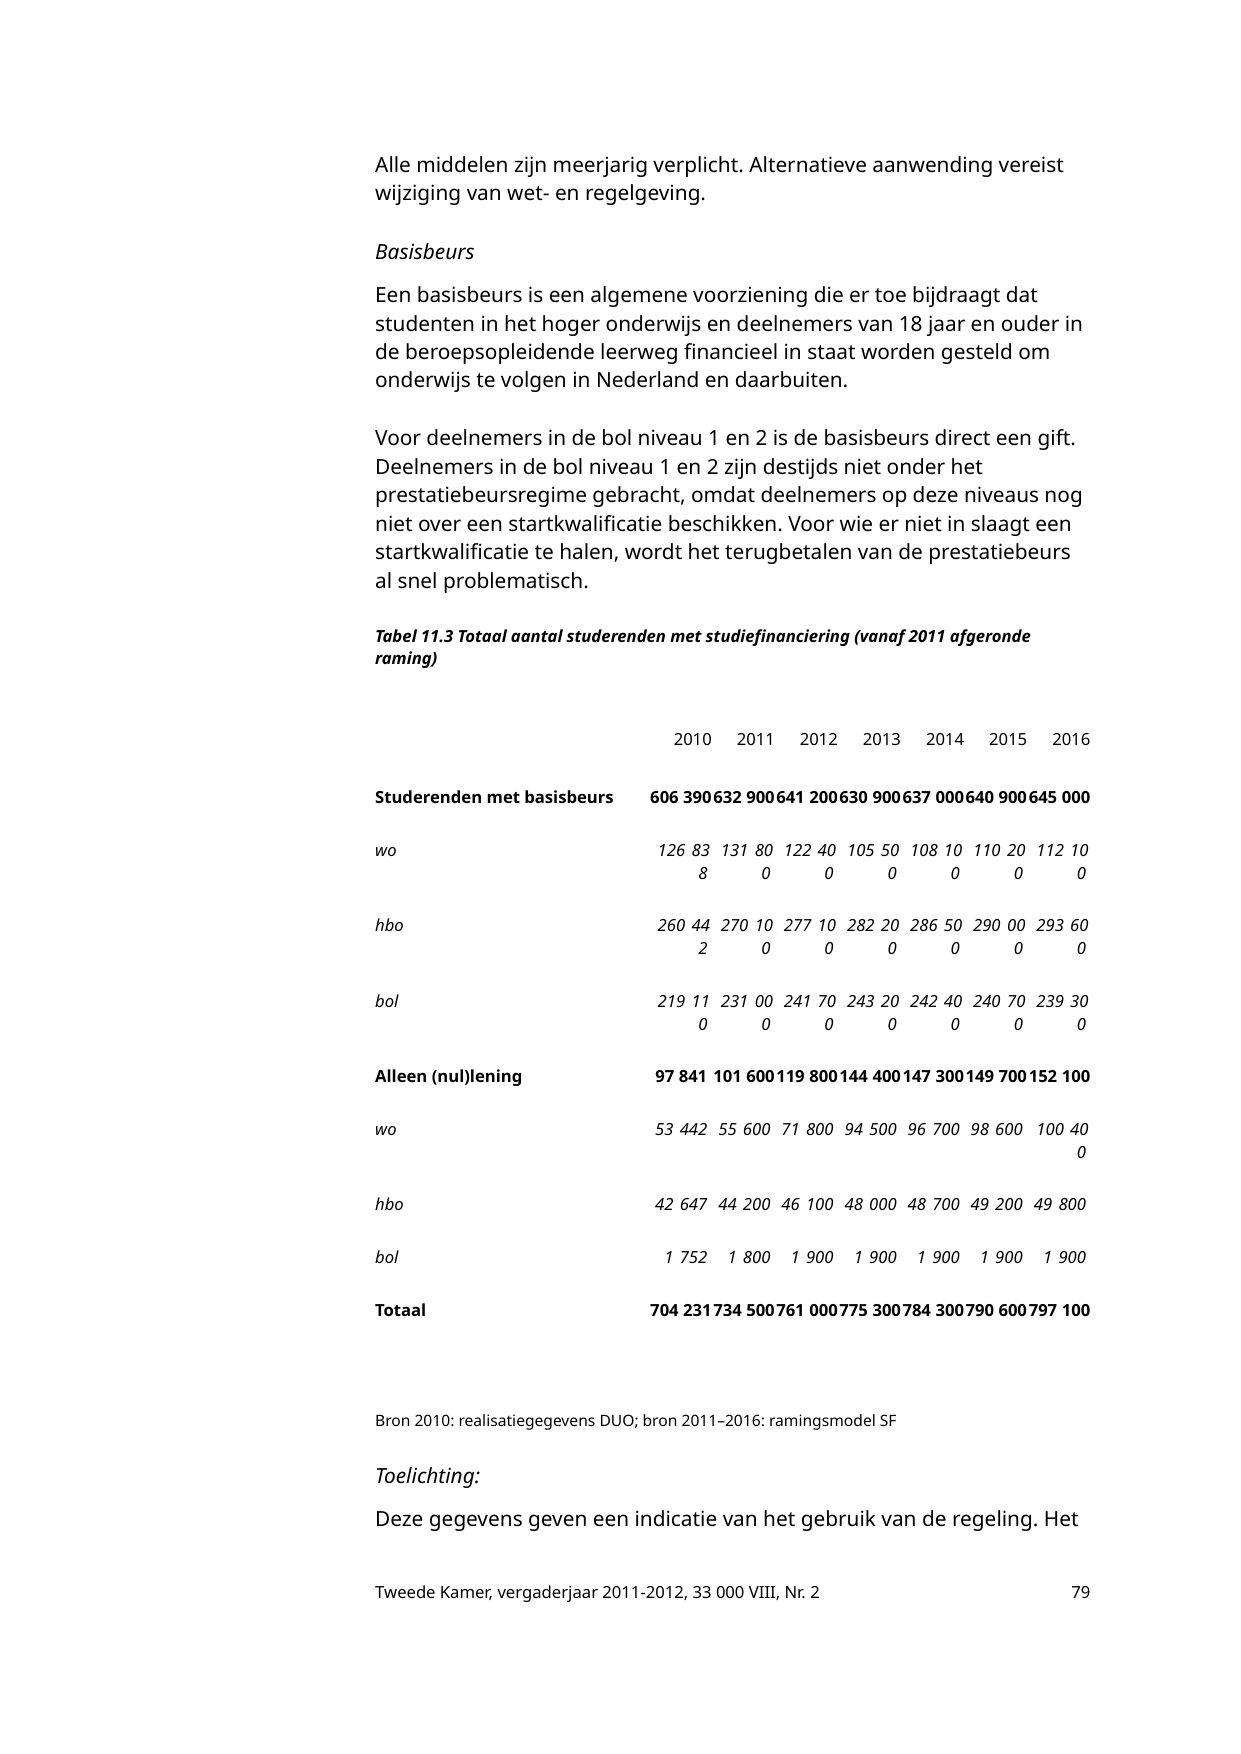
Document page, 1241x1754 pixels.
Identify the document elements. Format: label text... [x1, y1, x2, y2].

table_cell 734 500 [711, 1299, 774, 1351]
table_cell 704 231 [648, 1299, 711, 1351]
table_cell wo [375, 1118, 648, 1193]
table_cell 94 500 [838, 1118, 901, 1193]
table_cell 641 200 [775, 786, 838, 839]
table_header 2012 [775, 728, 838, 786]
table_cell Totaal [375, 1299, 648, 1351]
table_cell 144 400 [838, 1065, 901, 1118]
table_cell 231 000 [711, 990, 774, 1065]
table_cell 239 300 [1027, 990, 1090, 1065]
table_header 2010 [648, 728, 711, 786]
text Basisbeurs [375, 237, 1090, 265]
table_cell 49 800 [1027, 1193, 1090, 1246]
table_cell 1 900 [901, 1246, 964, 1298]
table_header 2015 [964, 728, 1027, 786]
table_cell Studerenden met basisbeurs [375, 786, 648, 839]
table_cell 49 200 [964, 1193, 1027, 1246]
table_cell 112 100 [1027, 839, 1090, 914]
table_cell 152 100 [1027, 1065, 1090, 1118]
table_cell 131 800 [711, 839, 774, 914]
table_header [375, 728, 648, 786]
table_cell 293 600 [1027, 914, 1090, 989]
table_cell 797 100 [1027, 1299, 1090, 1351]
table_cell 242 400 [901, 990, 964, 1065]
table_cell 147 300 [901, 1065, 964, 1118]
table_cell 44 200 [711, 1193, 774, 1246]
table_cell 97 841 [648, 1065, 711, 1118]
table_cell 784 300 [901, 1299, 964, 1351]
table_cell 637 000 [901, 786, 964, 839]
text Voor deelnemers in de bol niveau 1 en 2 is de basisbeurs direct een gift. Deelnemers in de bol niveau 1 en 2 zijn destijds niet onder het prestatiebeursregime gebracht, omdat deelnemers op deze niveaus nog niet over een startkwalificatie beschikken. Voor wie er niet in slaagt een startkwalificatie te halen, wordt het terugbetalen van de prestatiebeurs al snel problematisch. [375, 423, 1090, 594]
text Toelichting: [375, 1461, 1090, 1489]
table_cell 290 000 [964, 914, 1027, 989]
table_cell 105 500 [838, 839, 901, 914]
table_cell 53 442 [648, 1118, 711, 1193]
table_cell 260 442 [648, 914, 711, 989]
table_cell 42 647 [648, 1193, 711, 1246]
table_cell 71 800 [775, 1118, 838, 1193]
table_cell 243 200 [838, 990, 901, 1065]
table_cell 761 000 [775, 1299, 838, 1351]
table_cell 241 700 [775, 990, 838, 1065]
table_cell 110 200 [964, 839, 1027, 914]
table_cell 775 300 [838, 1299, 901, 1351]
table_cell 100 400 [1027, 1118, 1090, 1193]
table_cell 286 500 [901, 914, 964, 989]
table_cell 126 838 [648, 839, 711, 914]
table_cell 240 700 [964, 990, 1027, 1065]
table_cell 149 700 [964, 1065, 1027, 1118]
table_cell 640 900 [964, 786, 1027, 839]
table_cell 48 700 [901, 1193, 964, 1246]
table_header 2013 [838, 728, 901, 786]
table_cell 48 000 [838, 1193, 901, 1246]
table_cell 55 600 [711, 1118, 774, 1193]
table_cell 606 390 [648, 786, 711, 839]
table_cell 1 752 [648, 1246, 711, 1298]
table_cell 122 400 [775, 839, 838, 914]
table_header 2016 [1027, 728, 1090, 786]
table_cell 119 800 [775, 1065, 838, 1118]
table_cell 270 100 [711, 914, 774, 989]
table_cell hbo [375, 1193, 648, 1246]
table_header 2011 [711, 728, 774, 786]
table_header 2014 [901, 728, 964, 786]
text Tabel 11.3 Totaal aantal studerenden met studiefinanciering (vanaf 2011 afgeronde raming) [375, 624, 1090, 669]
table_cell 1 800 [711, 1246, 774, 1298]
table_cell 101 600 [711, 1065, 774, 1118]
text Alle middelen zijn meerjarig verplicht. Alternatieve aanwending vereist wijziging van wet- en regelgeving. [375, 150, 1090, 207]
table_cell 790 600 [964, 1299, 1027, 1351]
table_cell wo [375, 839, 648, 914]
text Bron 2010: realisatiegegevens DUO; bron 2011–2016: ramingsmodel SF [375, 1409, 1090, 1431]
table_cell 108 100 [901, 839, 964, 914]
table_cell 1 900 [964, 1246, 1027, 1298]
table_cell 1 900 [838, 1246, 901, 1298]
table_cell 632 900 [711, 786, 774, 839]
table_cell bol [375, 1246, 648, 1298]
text Een basisbeurs is een algemene voorziening die er toe bijdraagt dat studenten in het hoger onderwijs en deelnemers van 18 jaar en ouder in de beroepsopleidende leerweg financieel in staat worden gesteld om onderwijs te volgen in Nederland en daarbuiten. [375, 280, 1090, 394]
table_cell Alleen (nul)lening [375, 1065, 648, 1118]
table_cell 98 600 [964, 1118, 1027, 1193]
table_cell 645 000 [1027, 786, 1090, 839]
table_cell bol [375, 990, 648, 1065]
table_cell 46 100 [775, 1193, 838, 1246]
table_cell 1 900 [775, 1246, 838, 1298]
table_cell 282 200 [838, 914, 901, 989]
table_cell 219 110 [648, 990, 711, 1065]
table_cell 277 100 [775, 914, 838, 989]
table_cell 1 900 [1027, 1246, 1090, 1298]
table_cell 630 900 [838, 786, 901, 839]
table_cell 96 700 [901, 1118, 964, 1193]
table_cell hbo [375, 914, 648, 989]
text Deze gegevens geven een indicatie van het gebruik van de regeling. Het [375, 1504, 1090, 1533]
